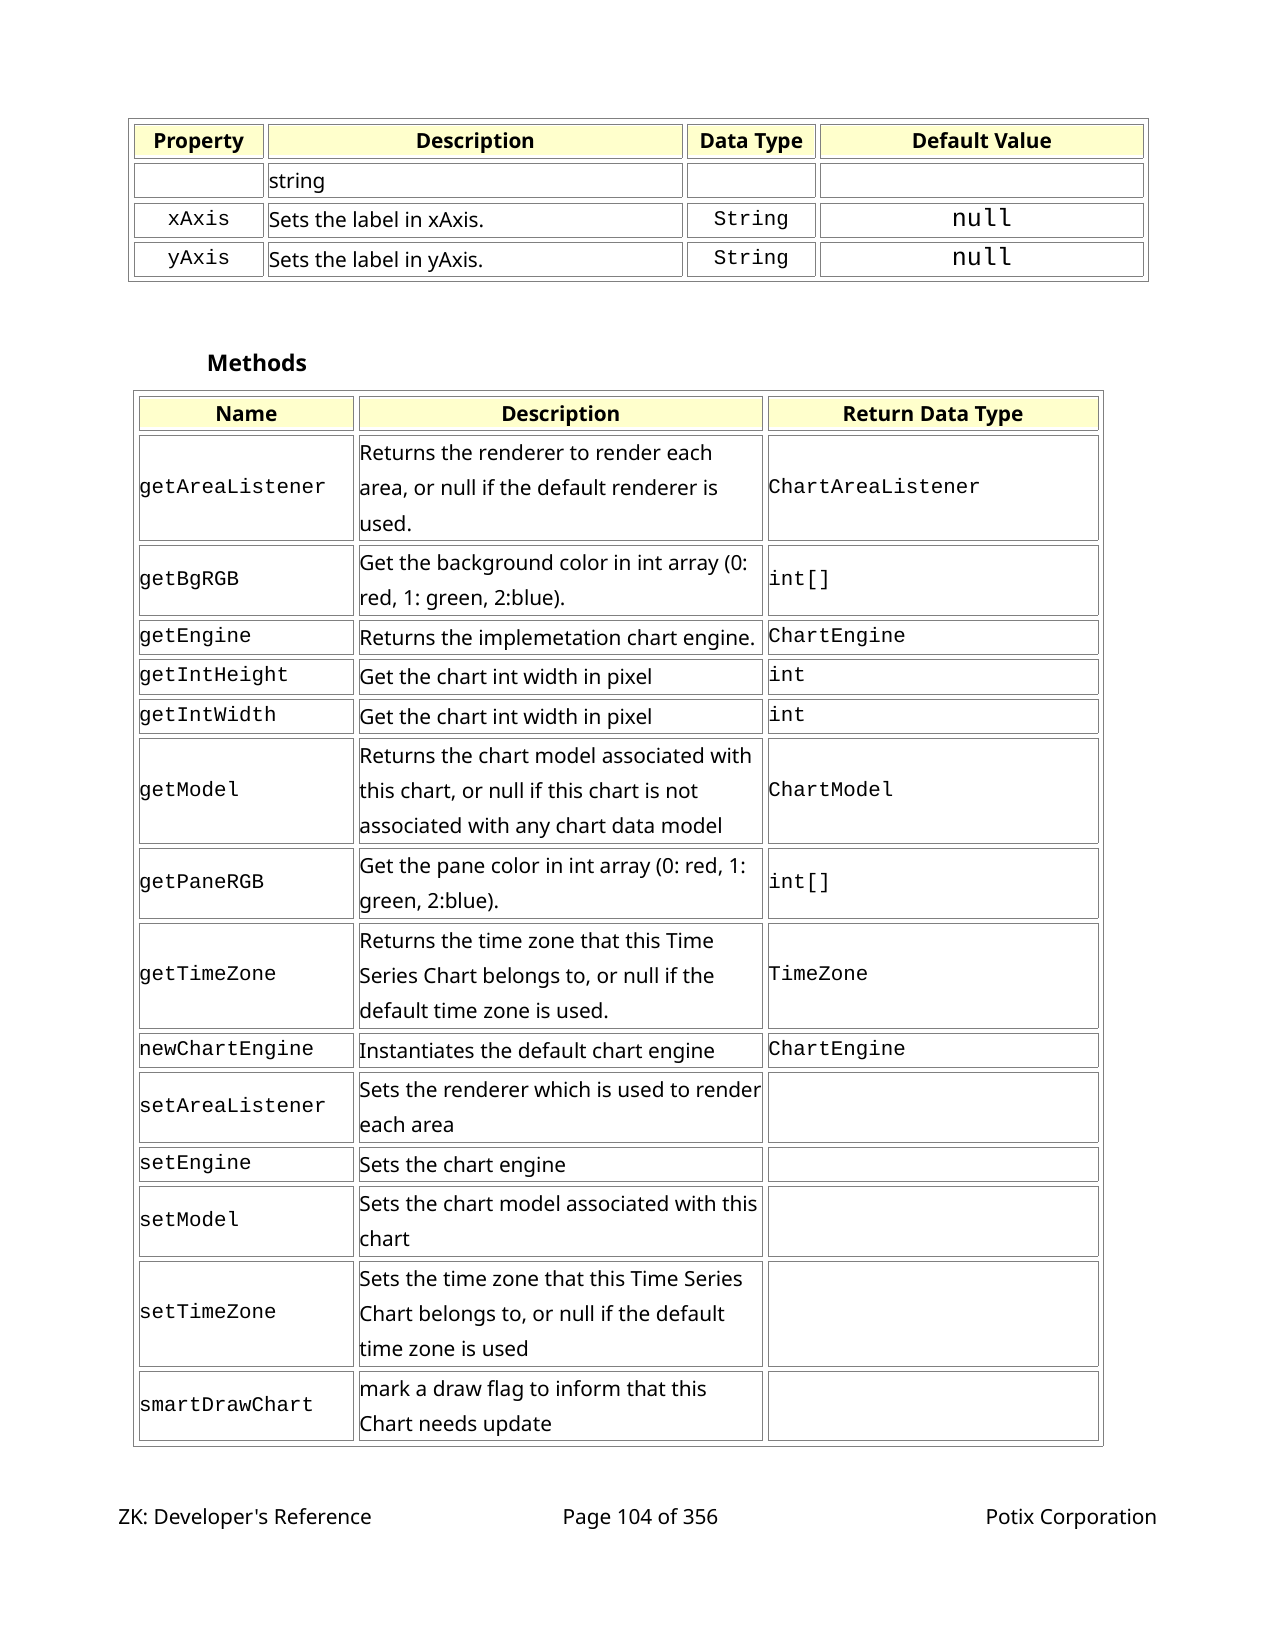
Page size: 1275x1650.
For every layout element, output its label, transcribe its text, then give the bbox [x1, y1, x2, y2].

table_cell newChartEngine [136, 1028, 356, 1067]
table_cell setModel [136, 1181, 356, 1256]
table_cell getTimeZone [136, 918, 356, 1027]
table_cell [765, 1181, 1101, 1256]
table_cell int[] [765, 540, 1101, 614]
table_cell Instantiates the default chart engine [356, 1028, 765, 1067]
table_cell getAreaListener [136, 430, 356, 540]
table_cell ChartModel [765, 733, 1101, 843]
table_cell Sets the label in xAxis. [266, 197, 685, 237]
table_cell getIntHeight [136, 654, 356, 693]
table_cell TimeZone [765, 918, 1101, 1027]
table_header Data Type [685, 119, 817, 158]
table_cell string [266, 158, 685, 197]
table_header Default Value [818, 119, 1146, 158]
table_cell [769, 1372, 1098, 1440]
table_cell int [765, 694, 1101, 733]
table_cell ChartEngine [765, 615, 1101, 654]
table_cell Get the background color in int array (0: red, 1: green, 2:blue). [356, 540, 765, 614]
table_header Description [356, 391, 765, 430]
table_header Description [266, 119, 685, 158]
table_cell String [685, 197, 817, 237]
table_cell [769, 1073, 1098, 1142]
table_cell int[] [765, 843, 1101, 917]
table_cell [769, 1262, 1098, 1366]
table_cell [765, 1256, 1101, 1366]
table_cell Sets the chart engine [356, 1142, 765, 1181]
table_cell getIntWidth [136, 694, 356, 733]
table_cell Returns the time zone that this Time Series Chart belongs to, or null if the default time zone is used. [356, 918, 765, 1027]
table_cell ChartAreaListener [765, 430, 1101, 540]
table_cell [765, 1142, 1101, 1181]
table_cell int [765, 654, 1101, 693]
table_cell Get the chart int width in pixel [356, 694, 765, 733]
table_cell Returns the implemetation chart engine. [356, 615, 765, 654]
table_cell [818, 158, 1146, 197]
table_cell [769, 1148, 1098, 1181]
table_cell [765, 1366, 1101, 1440]
table_cell Returns the renderer to render each area, or null if the default renderer is used. [356, 430, 765, 540]
table_header Property [131, 119, 266, 158]
table_cell smartDrawChart [136, 1366, 356, 1440]
table_cell setAreaListener [136, 1067, 356, 1142]
table_header Return Data Type [765, 391, 1101, 430]
table_cell yAxis [131, 237, 266, 276]
table_cell getPaneRGB [136, 843, 356, 917]
table_cell mark a draw flag to inform that this Chart needs update [356, 1366, 765, 1440]
table_cell Sets the label in yAxis. [266, 237, 685, 276]
table_cell [769, 1187, 1098, 1256]
table_cell ChartEngine [765, 1028, 1101, 1067]
subtitle Methods [207, 347, 1157, 378]
table_cell getModel [136, 733, 356, 843]
table_cell setEngine [136, 1142, 356, 1181]
table_cell getEngine [136, 615, 356, 654]
table_header Name [136, 391, 356, 430]
table_cell null [818, 237, 1146, 276]
table_cell Sets the time zone that this Time Series Chart belongs to, or null if the default time zone is used [356, 1256, 765, 1366]
table_cell getBgRGB [136, 540, 356, 614]
table_cell [765, 1067, 1101, 1142]
table_cell Returns the chart model associated with this chart, or null if this chart is not associated with any chart data model [356, 733, 765, 843]
table_cell [685, 158, 817, 197]
table_cell Get the pane color in int array (0: red, 1: green, 2:blue). [356, 843, 765, 917]
table_cell setTimeZone [136, 1256, 356, 1366]
table_cell [131, 158, 266, 197]
table_cell null [818, 197, 1146, 237]
table_cell Sets the chart model associated with this chart [356, 1181, 765, 1256]
table_cell String [685, 237, 817, 276]
table_cell Sets the renderer which is used to render each area [356, 1067, 765, 1142]
table_cell Get the chart int width in pixel [356, 654, 765, 693]
table_cell xAxis [131, 197, 266, 237]
